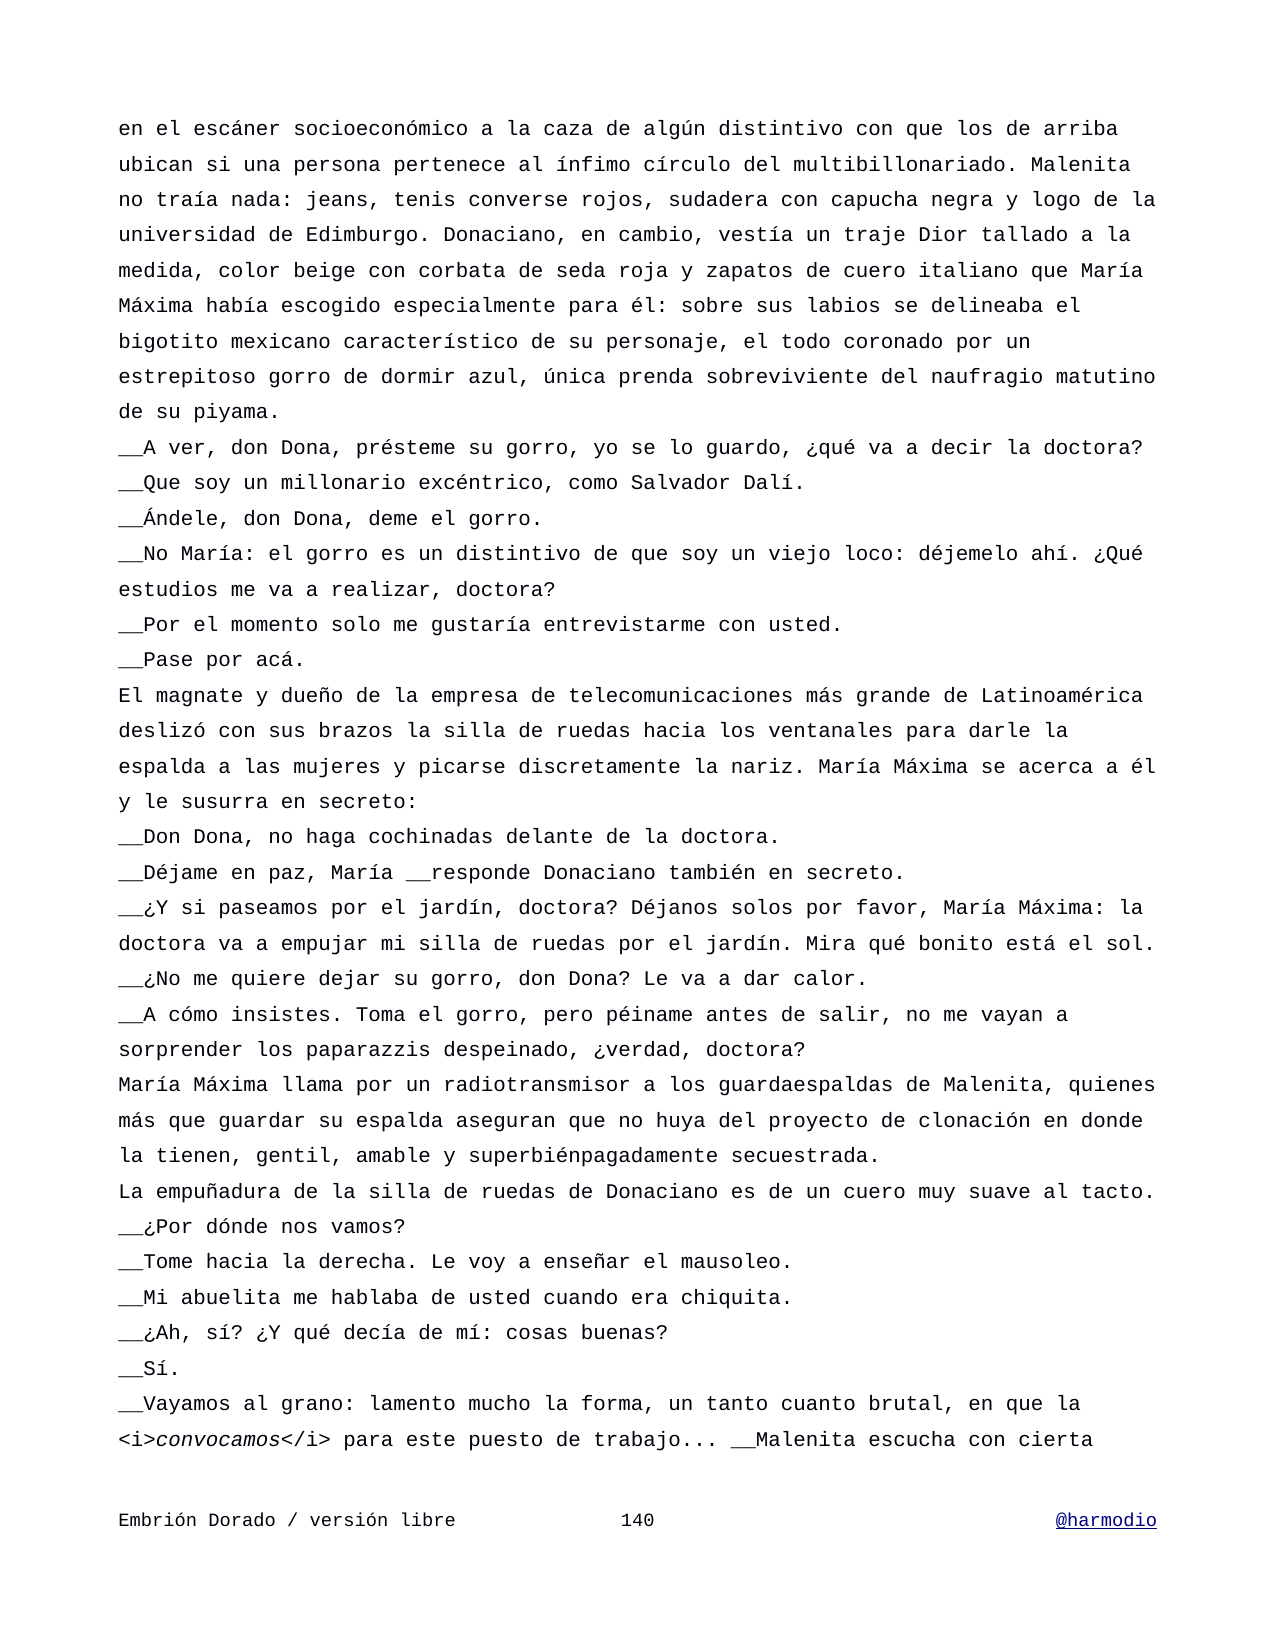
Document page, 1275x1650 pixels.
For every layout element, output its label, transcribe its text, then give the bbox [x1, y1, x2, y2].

text __Don Dona, no haga cochinadas delante de la doctora. [118, 826, 1157, 850]
text en el escáner socioeconómico a la caza de algún distintivo con que los de arriba ubican si una persona pertenece al ínfimo círculo del multibillonariado. Malenita no traía nada: jeans, tenis converse rojos, sudadera con capucha negra y logo de la universidad de Edimburgo. Donaciano, en cambio, vestía un traje Dior tallado a la medida, color beige con corbata de seda roja y zapatos de cuero italiano que María Máxima había escogido especialmente para él: sobre sus labios se delineaba el bigotito mexicano característico de su personaje, el todo coronado por un estrepitoso gorro de dormir azul, única prenda sobreviviente del naufragio matutino de su piyama. [118, 118, 1157, 425]
text __Tome hacia la derecha. Le voy a enseñar el mausoleo. [118, 1251, 1157, 1275]
text __¿Ah, sí? ¿Y qué decía de mí: cosas buenas? [118, 1322, 1157, 1346]
text __Que soy un millonario excéntrico, como Salvador Dalí. [118, 472, 1157, 496]
text __Pase por acá. [118, 649, 1157, 673]
text __Vayamos al grano: lamento mucho la forma, un tanto cuanto brutal, en que la <i>convocamos</i> para este puesto de trabajo... __Malenita escucha con cierta [118, 1393, 1157, 1452]
text __¿Por dónde nos vamos? [118, 1216, 1157, 1240]
text __Déjame en paz, María __responde Donaciano también en secreto. [118, 862, 1157, 886]
text __No María: el gorro es un distintivo de que soy un viejo loco: déjemelo ahí. ¿Qué estudios me va a realizar, doctora? [118, 543, 1157, 602]
text El magnate y dueño de la empresa de telecomunicaciones más grande de Latinoamérica deslizó con sus brazos la silla de ruedas hacia los ventanales para darle la espalda a las mujeres y picarse discretamente la nariz. María Máxima se acerca a él y le susurra en secreto: [118, 685, 1157, 815]
text __A cómo insistes. Toma el gorro, pero péiname antes de salir, no me vayan a sorprender los paparazzis despeinado, ¿verdad, doctora? [118, 1003, 1157, 1063]
text __¿Y si paseamos por el jardín, doctora? Déjanos solos por favor, María Máxima: la doctora va a empujar mi silla de ruedas por el jardín. Mira qué bonito está el sol. [118, 897, 1157, 956]
text __Ándele, don Dona, deme el gorro. [118, 508, 1157, 531]
text __Sí. [118, 1358, 1157, 1381]
text __Por el momento solo me gustaría entrevistarme con usted. [118, 614, 1157, 638]
text __Mi abuelita me hablaba de usted cuando era chiquita. [118, 1287, 1157, 1311]
text __A ver, don Dona, présteme su gorro, yo se lo guardo, ¿qué va a decir la doctora? [118, 437, 1157, 461]
text __¿No me quiere dejar su gorro, don Dona? Le va a dar calor. [118, 968, 1157, 992]
text La empuñadura de la silla de ruedas de Donaciano es de un cuero muy suave al tacto. [118, 1181, 1157, 1204]
text María Máxima llama por un radiotransmisor a los guardaespaldas de Malenita, quienes más que guardar su espalda aseguran que no huya del proyecto de clonación en donde la tienen, gentil, amable y superbiénpagadamente secuestrada. [118, 1074, 1157, 1169]
